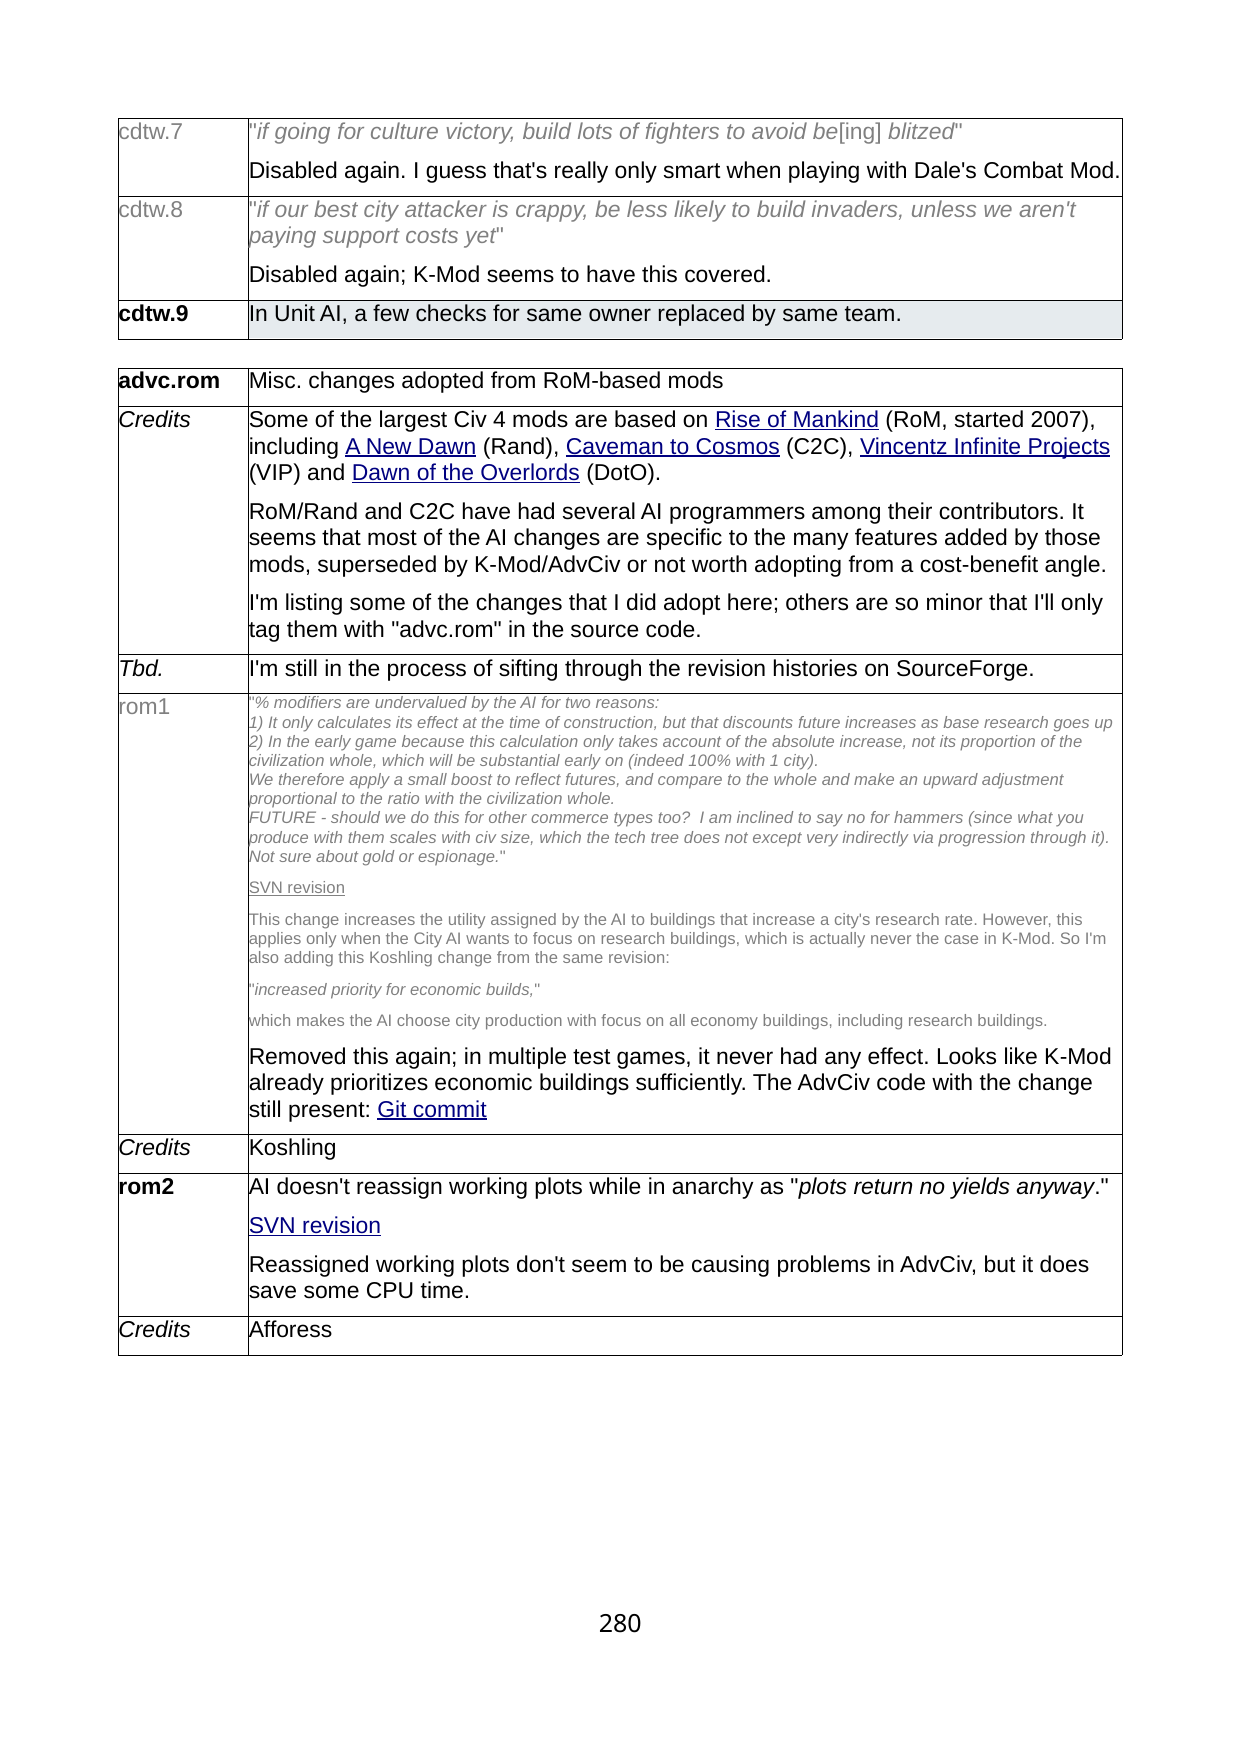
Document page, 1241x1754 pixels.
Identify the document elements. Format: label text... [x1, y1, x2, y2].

table_cell cdtw.8 [119, 197, 248, 300]
table_cell "if our best city attacker is crappy, be less likely to build invaders, unless we aren't paying support costs yet" Disabled again; K-Mod seems to have this covered. [249, 197, 1122, 300]
table_cell Some of the largest Civ 4 mods are based on Rise of Mankind (RoM, started 2007), including A New Dawn (Rand), Caveman to Cosmos (C2C), Vincentz Infinite Projects (VIP) and Dawn of the Overlords (DotO). RoM/Rand and C2C have had several AI programmers among their contributors. It seems that most of the AI changes are specific to the many features added by those mods, superseded by K-Mod/AdvCiv or not worth adopting from a cost-benefit angle. I'm listing some of the changes that I did adopt here; others are so minor that I'll only tag them with "advc.rom" in the source code. [249, 407, 1122, 654]
table_cell Afforess [249, 1317, 1122, 1355]
table_cell cdtw.9 [119, 301, 248, 338]
table_header Misc. changes adopted from RoM-based mods [249, 369, 1122, 406]
table_cell rom1 [119, 694, 248, 1134]
table_cell Credits [119, 1135, 248, 1173]
table_cell Credits [119, 1317, 248, 1355]
table_cell In Unit AI, a few checks for same owner replaced by same team. [249, 301, 1122, 338]
table_cell "% modifiers are undervalued by the AI for two reasons: 1) It only calculates its effect at the time of construction, but that discounts future increases as base research goes up 2) In the early game because this calculation only takes account of the absolute increase, not its proportion of the civilization whole, which will be substantial early on (indeed 100% with 1 city). We therefore apply a small boost to reflect futures, and compare to the whole and make an upward adjustment proportional to the ratio with the civilization whole. FUTURE - should we do this for other commerce types too? I am inclined to say no for hammers (since what you produce with them scales with civ size, which the tech tree does not except very indirectly via progression through it). Not sure about gold or espionage." SVN revision This change increases the utility assigned by the AI to buildings that increase a city's research rate. However, this applies only when the City AI wants to focus on research buildings, which is actually never the case in K-Mod. So I'm also adding this Koshling change from the same revision: "increased priority for economic builds," which makes the AI choose city production with focus on all economy buildings, including research buildings. Removed this again; in multiple test games, it never had any effect. Looks like K‑Mod already prioritizes economic buildings sufficiently. The AdvCiv code with the change still present: Git commit [249, 694, 1122, 1134]
table_cell cdtw.7 [119, 119, 248, 196]
table_cell Credits [119, 407, 248, 654]
table_cell "if going for culture victory, build lots of fighters to avoid be[ing] blitzed" Disabled again. I guess that's really only smart when playing with Dale's Combat Mod. [249, 119, 1122, 196]
table_cell I'm still in the process of sifting through the revision histories on SourceForge. [249, 655, 1122, 693]
table_cell AI doesn't reassign working plots while in anarchy as "plots return no yields anyway." SVN revision Reassigned working plots don't seem to be causing problems in AdvCiv, but it does save some CPU time. [249, 1174, 1122, 1316]
table_cell Tbd. [119, 655, 248, 693]
table_cell rom2 [119, 1174, 248, 1316]
table_cell Koshling [249, 1135, 1122, 1173]
table_header advc.rom [119, 369, 248, 406]
